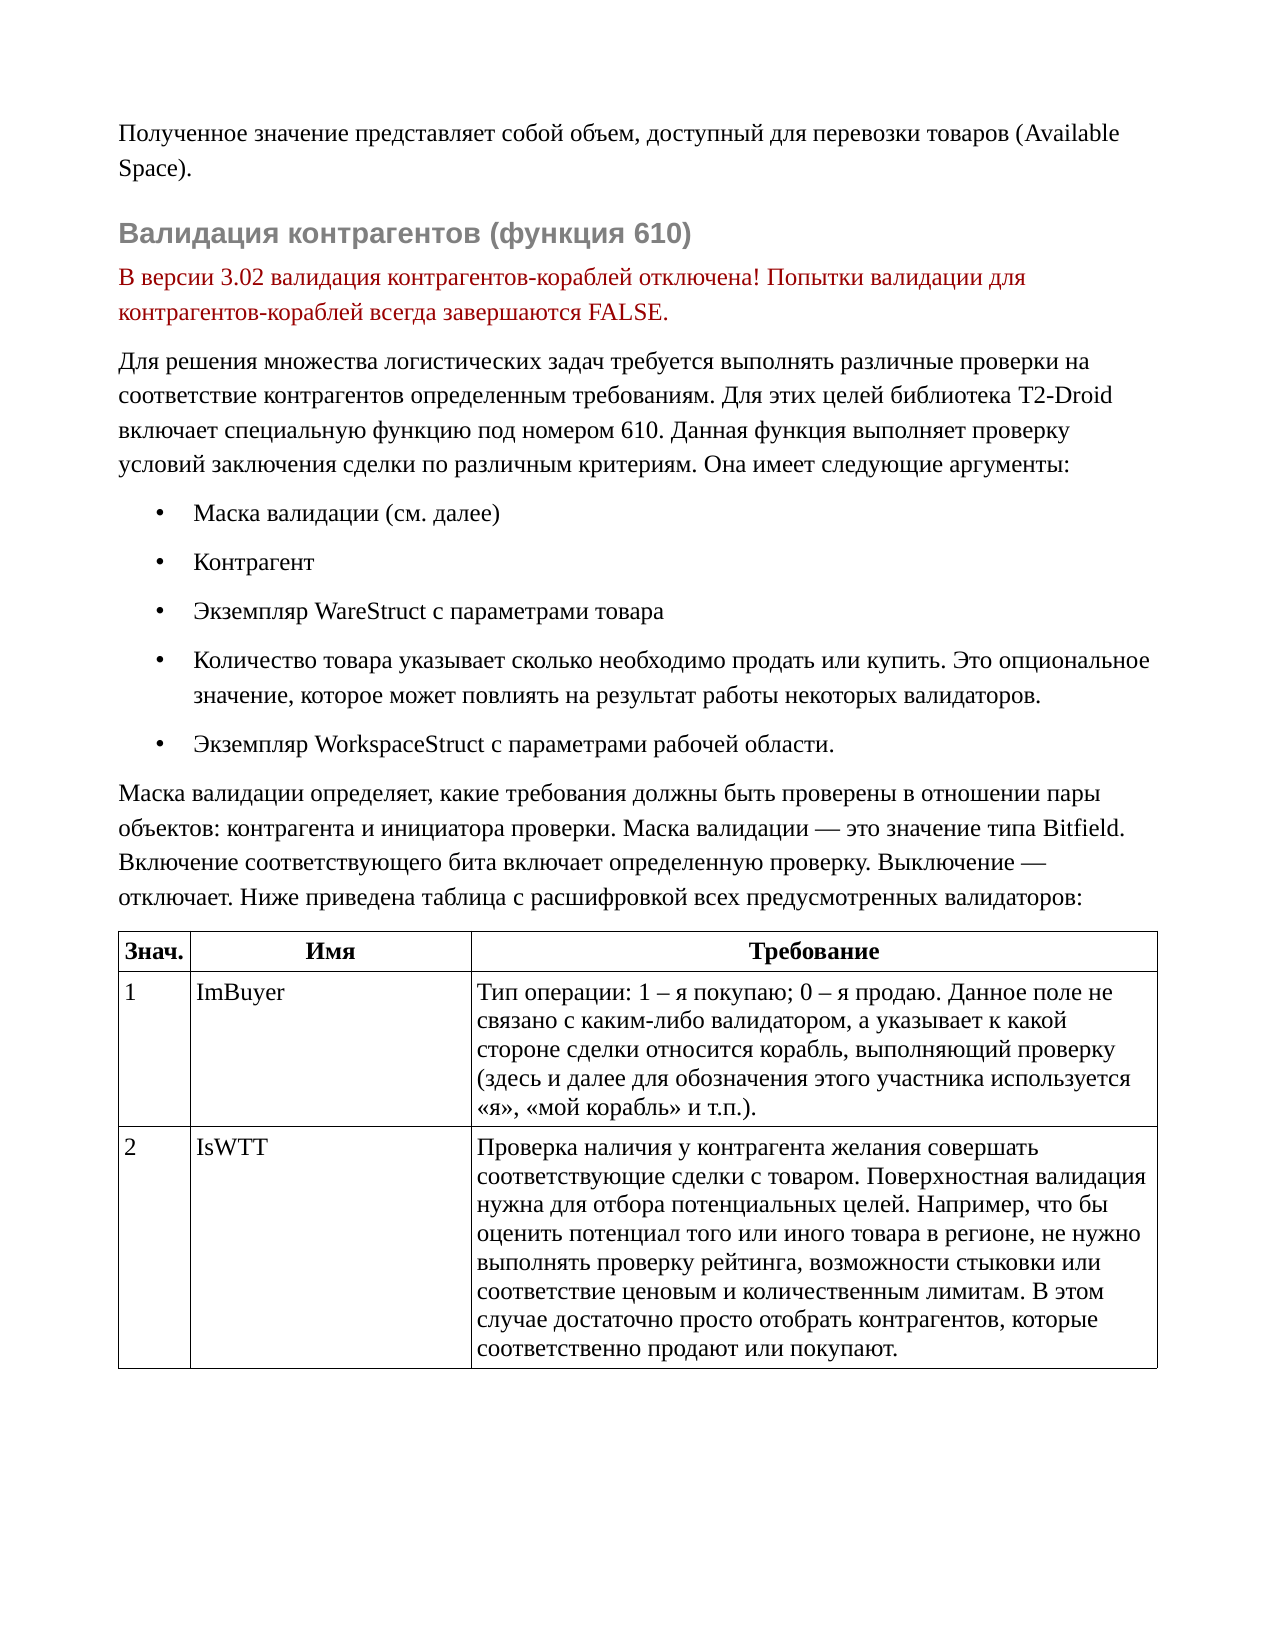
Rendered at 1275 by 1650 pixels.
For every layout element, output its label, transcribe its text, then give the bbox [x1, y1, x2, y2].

subtitle Валидация контрагентов (функция 610) [118, 216, 1157, 250]
table_cell Тип операции: 1 – я покупаю; 0 – я продаю. Данное поле не связано с каким-либо валидатором, а указывает к какой стороне сделки относится корабль, выполняющий проверку (здесь и далее для обозначения этого участника используется «я», «мой корабль» и т.п.). [472, 972, 1157, 1126]
table_cell IsWTT [191, 1127, 471, 1368]
table_cell 1 [119, 972, 190, 1126]
table_cell Проверка наличия у контрагента желания совершать соответствующие сделки с товаром. Поверхностная валидация нужна для отбора потенциальных целей. Например, что бы оценить потенциал того или иного товара в регионе, не нужно выполнять проверку рейтинга, возможности стыковки или соответствие ценовым и количественным лимитам. В этом случае достаточно просто отобрать контрагентов, которые соответственно продают или покупают. [472, 1127, 1157, 1368]
list Контрагент [156, 547, 1157, 576]
table_header Требование [472, 932, 1157, 971]
table_cell 2 [119, 1127, 190, 1368]
text Для решения множества логистических задач требуется выполнять различные проверки на соответствие контрагентов определенным требованиям. Для этих целей библиотека T2-Droid включает специальную функцию под номером 610. Данная функция выполняет проверку условий заключения сделки по различным критериям. Она имеет следующие аргументы: [118, 346, 1157, 478]
list Экземпляр WorkspaceStruct с параметрами рабочей области. [156, 729, 1157, 758]
table_header Знач. [119, 932, 190, 971]
list Маска валидации (см. далее) [156, 498, 1157, 527]
text В версии 3.02 валидация контрагентов-кораблей отключена! Попытки валидации для контрагентов-кораблей всегда завершаются FALSE. [118, 262, 1157, 326]
table_cell ImBuyer [191, 972, 471, 1126]
table_header Имя [191, 932, 471, 971]
list Количество товара указывает сколько необходимо продать или купить. Это опциональное значение, которое может повлиять на результат работы некоторых валидаторов. [156, 646, 1157, 709]
text Полученное значение представляет собой объем, доступный для перевозки товаров (Available Space). [118, 118, 1157, 181]
list Экземпляр WareStruct с параметрами товара [156, 596, 1157, 625]
text Маска валидации определяет, какие требования должны быть проверены в отношении пары объектов: контрагента и инициатора проверки. Маска валидации — это значение типа Bitfield. Включение соответствующего бита включает определенную проверку. Выключение — отключает. Ниже приведена таблица c расшифровкой всех предусмотренных валидаторов: [118, 778, 1157, 910]
